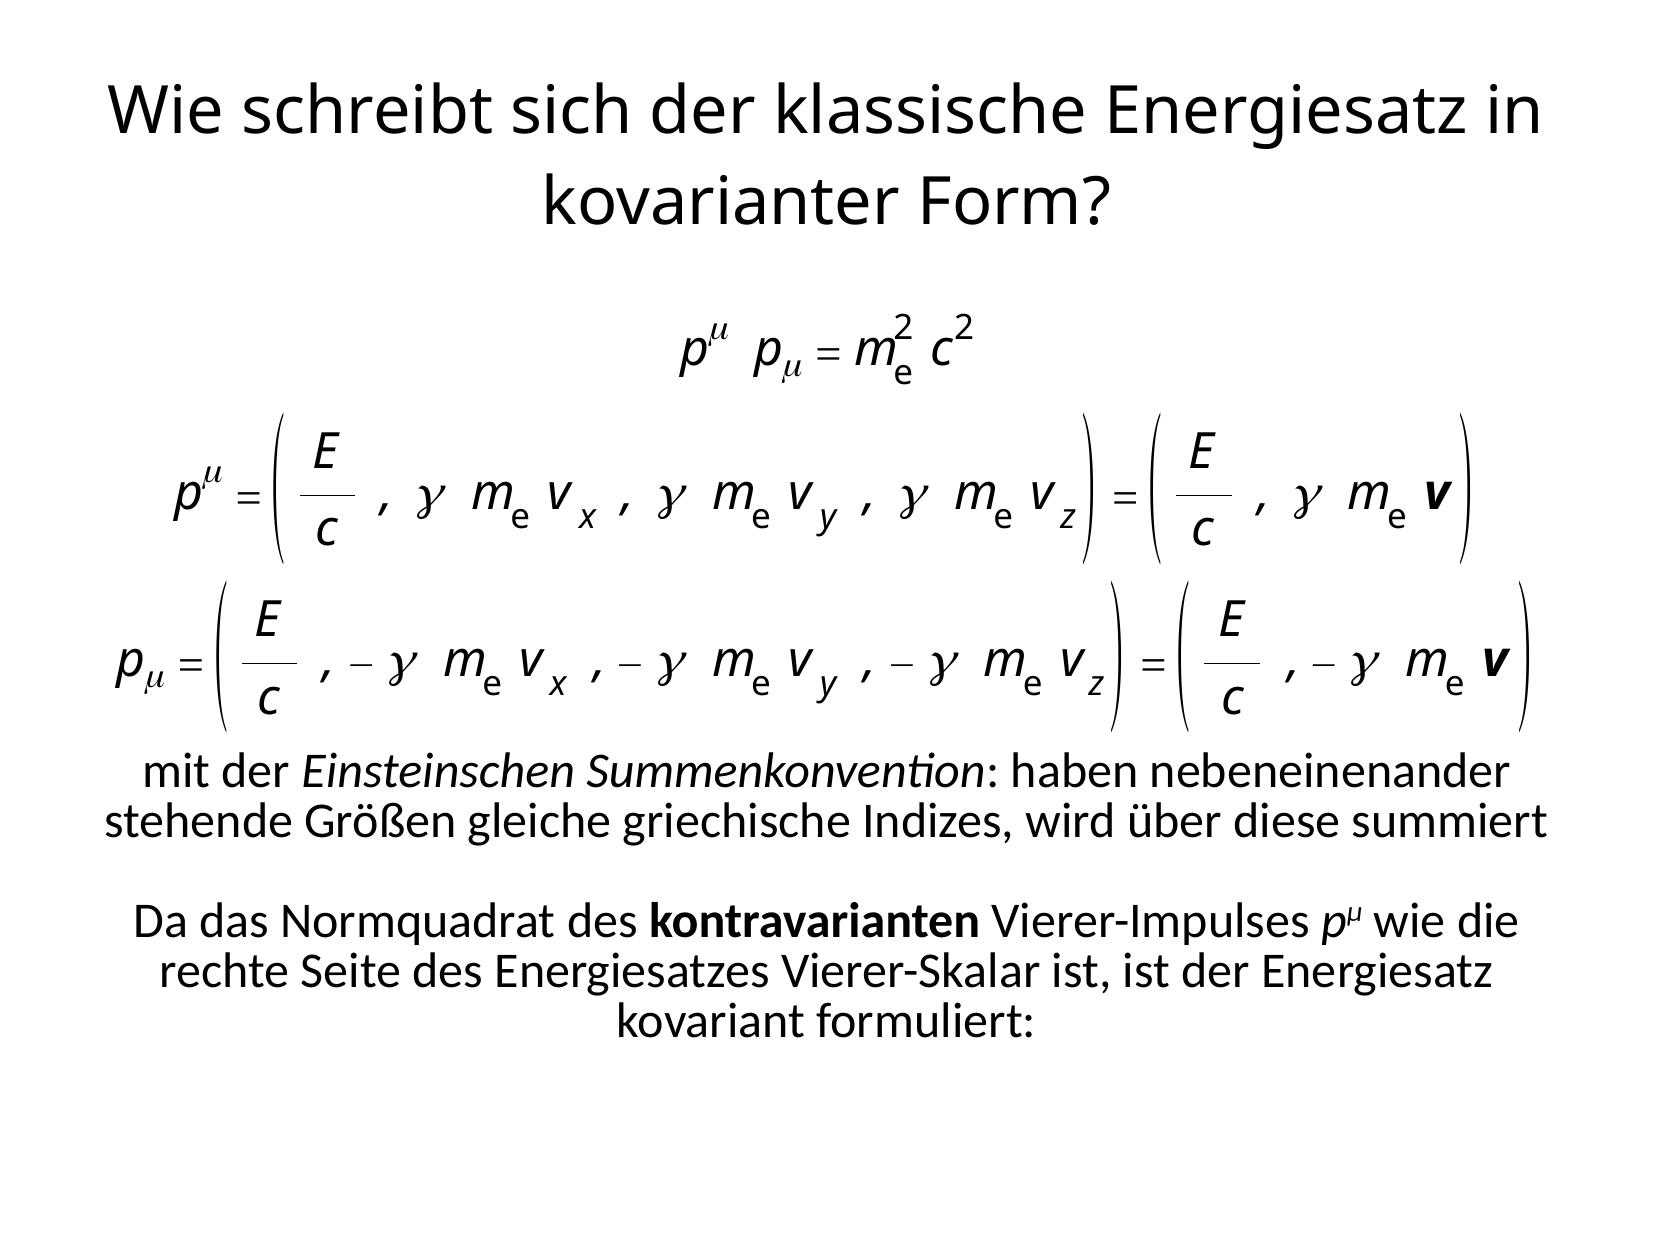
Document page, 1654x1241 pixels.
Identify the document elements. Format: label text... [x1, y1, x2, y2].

chart [107, 306, 1547, 816]
title Wie schreibt sich der klassische Energiesatz in kovarianter Form? [82, 49, 1571, 161]
subtitle mit der Einsteinschen Summenkonvention: haben nebeneinenander stehende Größen gleiche griechische Indizes, wird über diese summiert Da das Normquadrat des kontravarianten Vierer-Impulses pμ wie die rechte Seite des Energiesatzes Vierer-Skalar ist, ist der Energiesatz kovariant formuliert: [82, 161, 1571, 1139]
